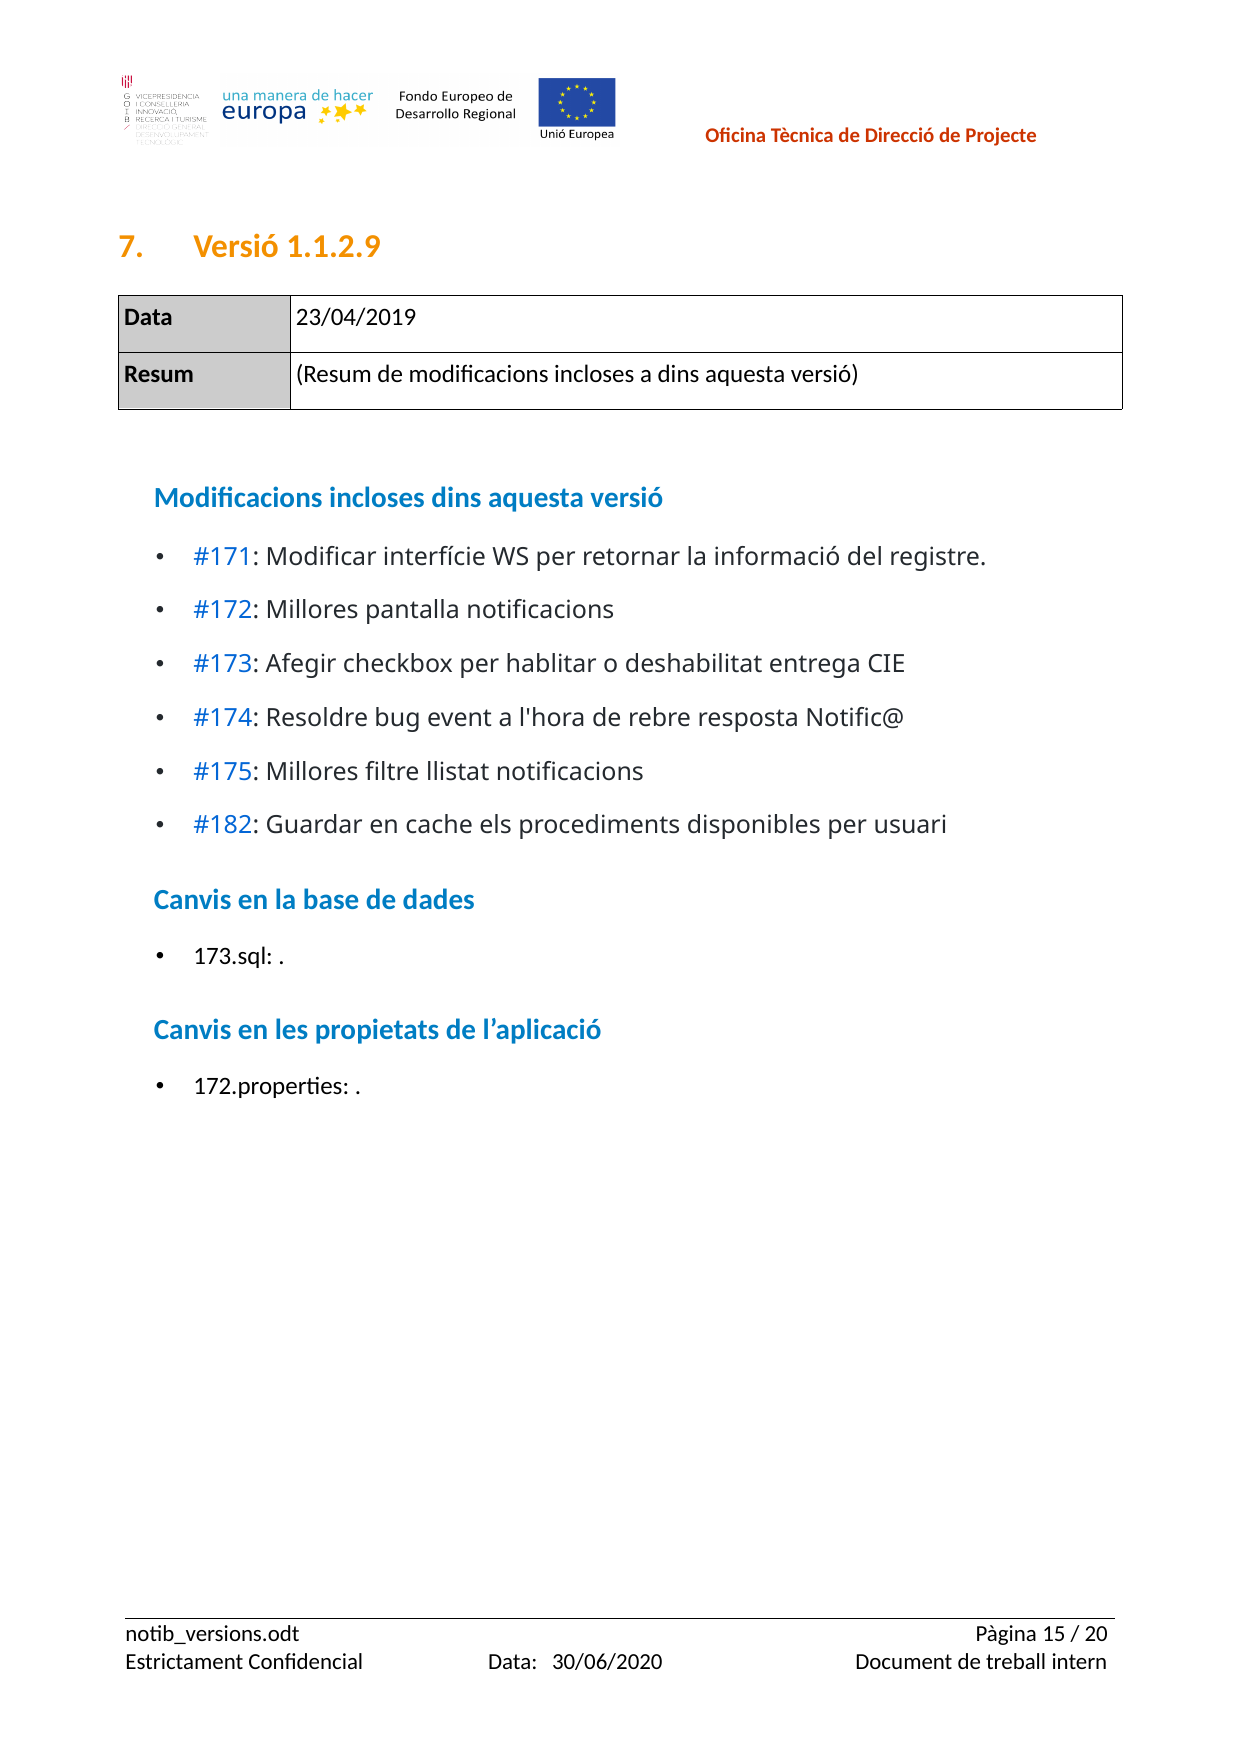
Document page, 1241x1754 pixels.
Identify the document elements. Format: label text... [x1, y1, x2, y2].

table_header 23/04/2019 [291, 296, 1122, 352]
subtitle Versió 1.1.2.9 [118, 225, 1122, 266]
list #182: Guardar en cache els procediments disponibles per usuari [156, 807, 1122, 841]
table_cell (Resum de modificacions incloses a dins aquesta versió) [291, 353, 1122, 408]
picture [118, 73, 213, 147]
subtitle Modificacions incloses dins aquesta versió [153, 479, 1122, 514]
list #175: Millores filtre llistat notificacions [156, 753, 1122, 787]
list #172: Millores pantalla notificacions [156, 592, 1122, 626]
list #174: Resoldre bug event a l'hora de rebre resposta Notific@ [156, 699, 1122, 733]
list 172.properties: . [156, 1070, 1122, 1101]
list #171: Modificar interfície WS per retornar la informació del registre. [156, 538, 1122, 572]
list 173.sql: . [156, 941, 1122, 971]
table_header Data [119, 296, 290, 352]
subtitle Canvis en les propietats de l’aplicació [153, 1011, 1122, 1046]
subtitle Canvis en la base de dades [153, 881, 1122, 917]
list #173: Afegir checkbox per hablitar o deshabilitat entrega CIE [156, 646, 1122, 680]
picture [219, 73, 621, 147]
table_cell Resum [119, 353, 290, 408]
